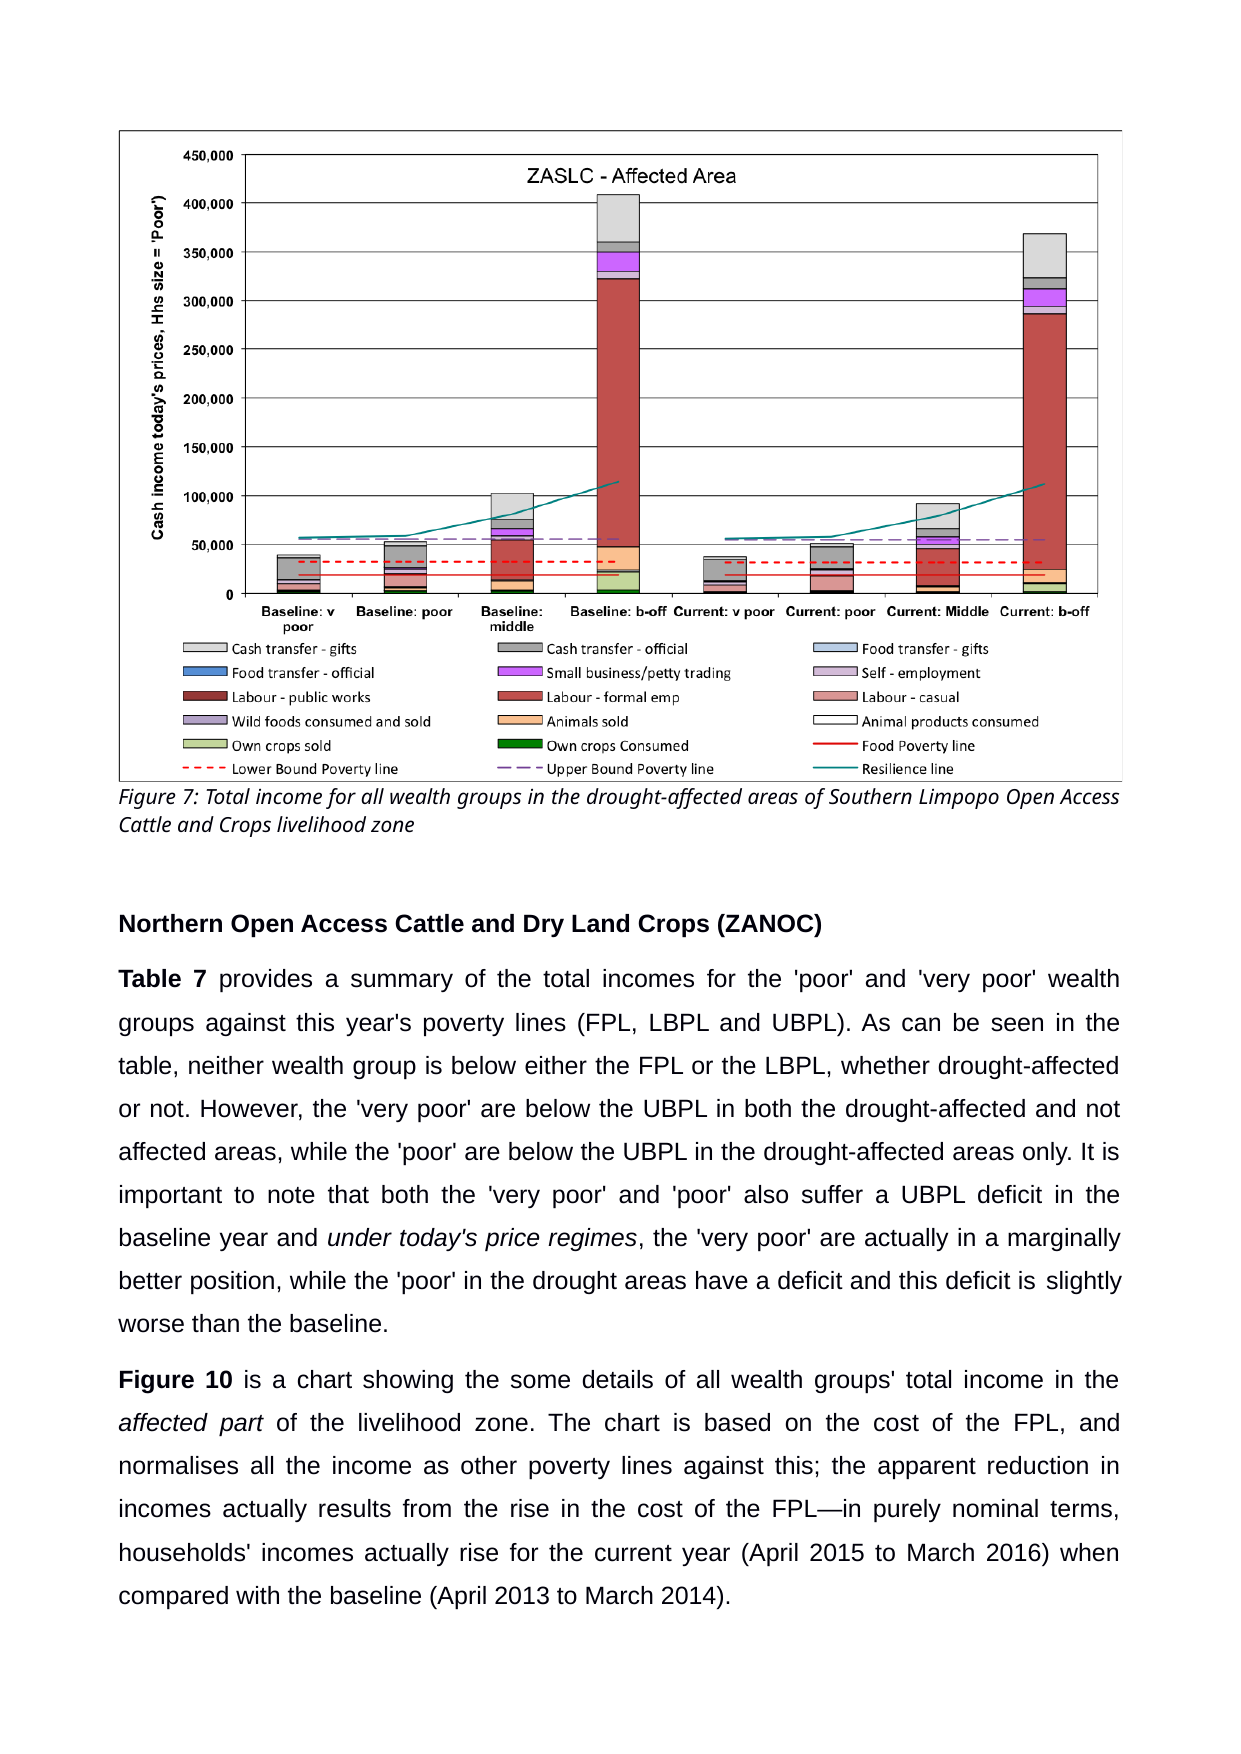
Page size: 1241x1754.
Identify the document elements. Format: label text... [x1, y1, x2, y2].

picture [118, 130, 1123, 782]
text Table 7 provides a summary of the total incomes for the 'poor' and 'very poor' wealth groups against this year's poverty lines (FPL, LBPL and UBPL). As can be seen in the table, neither wealth group is below either the FPL or the LBPL, whether drought-affected or not. However, the 'very poor' are below the UBPL in both the drought-affected and not affected areas, while the 'poor' are below the UBPL in the drought-affected areas only. It is important to note that both the 'very poor' and 'poor' also suffer a UBPL deficit in the baseline year and under today's price regimes, the 'very poor' are actually in a marginally better position, while the 'poor' in the drought areas have a deficit and this deficit is slightly worse than the baseline. [118, 964, 1122, 1338]
text Figure 10 is a chart showing the some details of all wealth groups' total income in the affected part of the livelihood zone. The chart is based on the cost of the FPL, and normalises all the income as other poverty lines against this; the apparent reduction in incomes actually results from the rise in the cost of the FPL—in purely nominal terms, households' incomes actually rise for the current year (April 2015 to March 2016) when compared with the baseline (April 2013 to March 2014). [118, 1365, 1122, 1609]
text Figure 7: Total income for all wealth groups in the drought-affected areas of Southern Limpopo Open Access Cattle and Crops livelihood zone [118, 782, 1122, 839]
text Northern Open Access Cattle and Dry Land Crops (ZANOC) [118, 909, 1122, 937]
